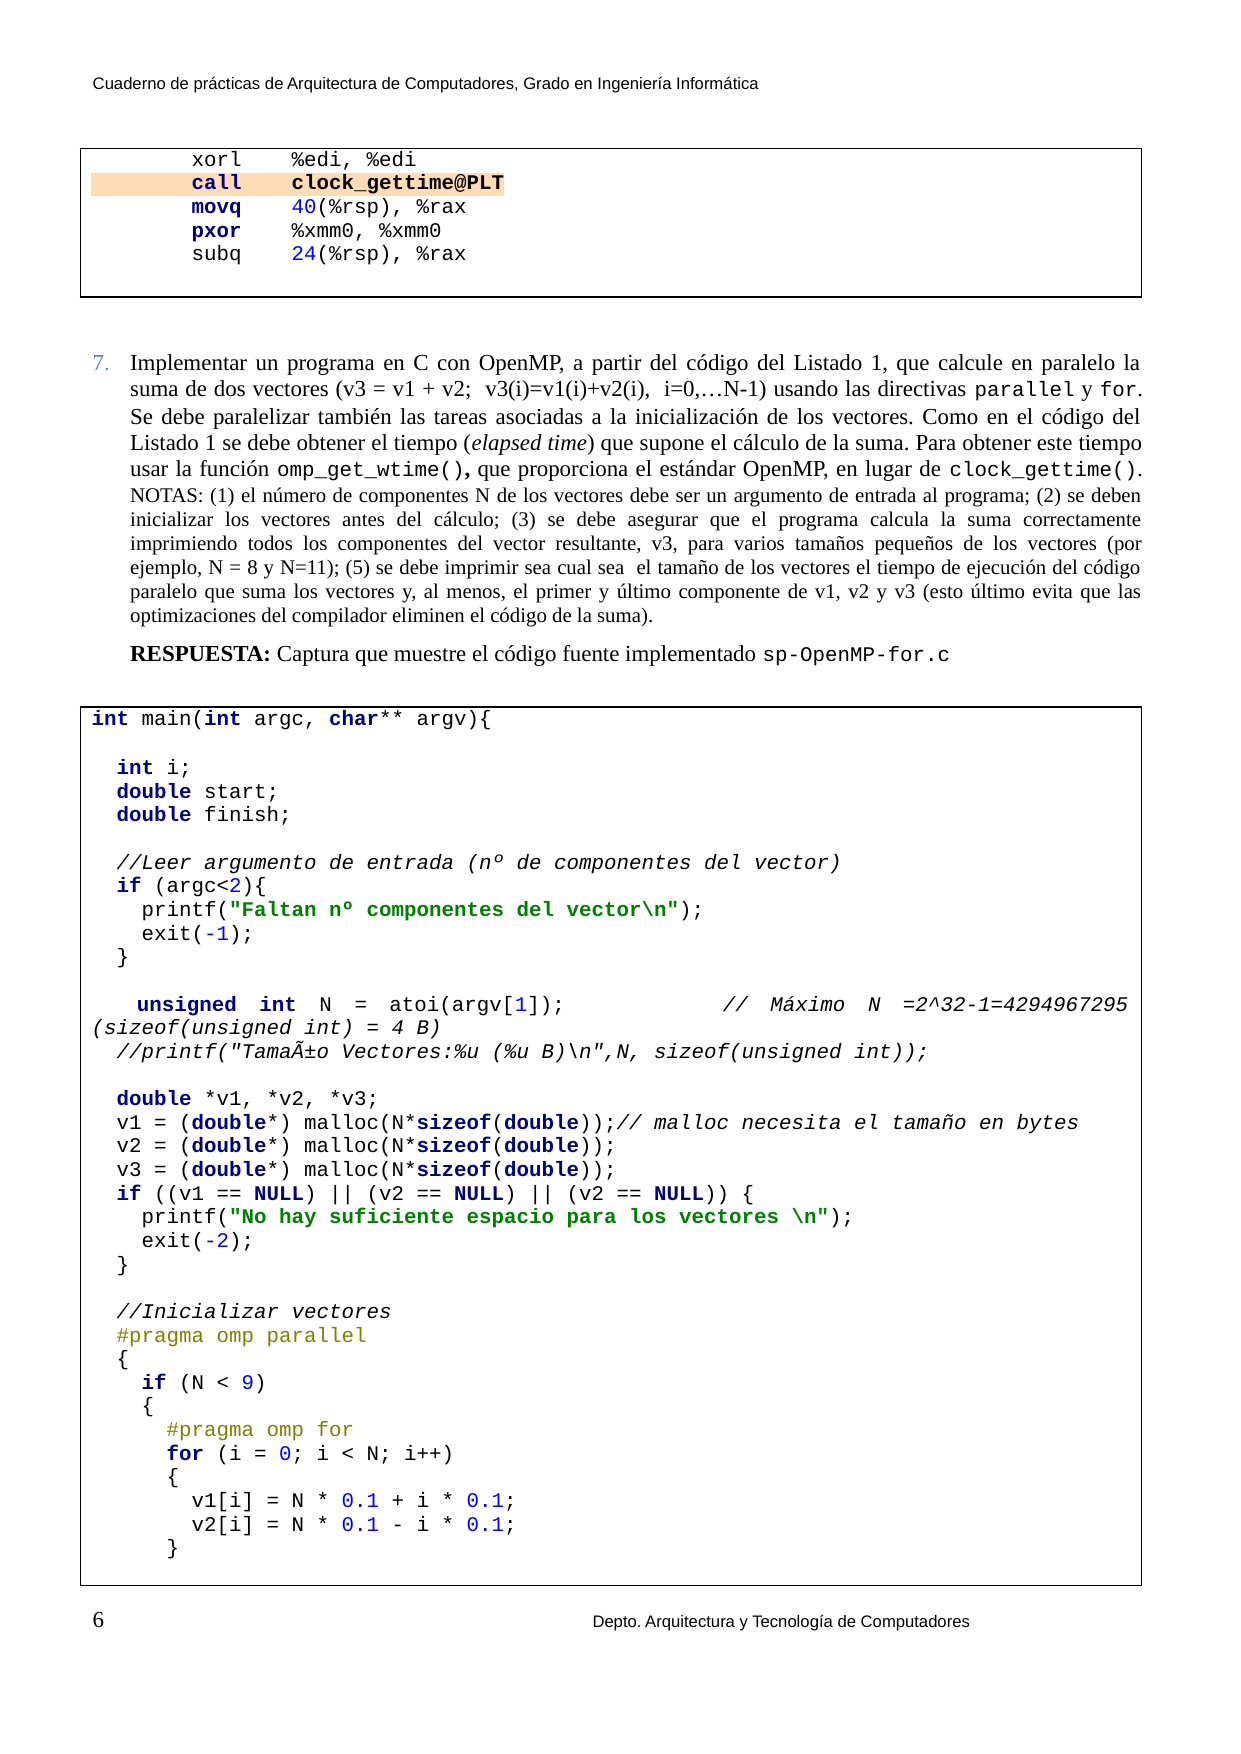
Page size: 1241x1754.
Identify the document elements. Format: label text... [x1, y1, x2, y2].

table_header int main(int argc, char** argv){ int i; double start; double finish; //Leer argumento de entrada (nº de componentes del vector) if (argc<2){ printf("Faltan nº componentes del vector\n"); exit(-1); } unsigned int N = atoi(argv[1]); // Máximo N =2^32-1=4294967295 (sizeof(unsigned int) = 4 B) //printf("TamaÃ±o Vectores:%u (%u B)\n",N, sizeof(unsigned int)); double *v1, *v2, *v3; v1 = (double*) malloc(N*sizeof(double));// malloc necesita el tamaño en bytes v2 = (double*) malloc(N*sizeof(double)); v3 = (double*) malloc(N*sizeof(double)); if ((v1 == NULL) || (v2 == NULL) || (v2 == NULL)) { printf("No hay suficiente espacio para los vectores \n"); exit(-2); } //Inicializar vectores #pragma omp parallel { if (N < 9) { #pragma omp for for (i = 0; i < N; i++) { v1[i] = N * 0.1 + i * 0.1; v2[i] = N * 0.1 - i * 0.1; } [81, 708, 1141, 1585]
list Implementar un programa en C con OpenMP, a partir del código del Listado 1, que calcule en paralelo la suma de dos vectores (v3 = v1 + v2; v3(i)=v1(i)+v2(i), i=0,…N-1) usando las directivas parallel y for. Se debe paralelizar también las tareas asociadas a la inicialización de los vectores. Como en el código del Listado 1 se debe obtener el tiempo (elapsed time) que supone el cálculo de la suma. Para obtener este tiempo usar la función omp_get_wtime(), que proporciona el estándar OpenMP, en lugar de clock_gettime(). NOTAS: (1) el número de componentes N de los vectores debe ser un argumento de entrada al programa; (2) se deben inicializar los vectores antes del cálculo; (3) se debe asegurar que el programa calcula la suma correctamente imprimiendo todos los componentes del vector resultante, v3, para varios tamaños pequeños de los vectores (por ejemplo, N = 8 y N=11); (5) se debe imprimir sea cual sea el tamaño de los vectores el tiempo de ejecución del código paralelo que suma los vectores y, al menos, el primer y último componente de v1, v2 y v3 (esto último evita que las optimizaciones del compilador eliminen el código de la suma). [92, 349, 1143, 627]
text RESPUESTA: Captura que muestre el código fuente implementado sp-OpenMP-for.c [130, 640, 1143, 668]
table_header xorl %edi, %edi call clock_gettime@PLT movq 40(%rsp), %rax pxor %xmm0, %xmm0 subq 24(%rsp), %rax [81, 149, 1141, 296]
